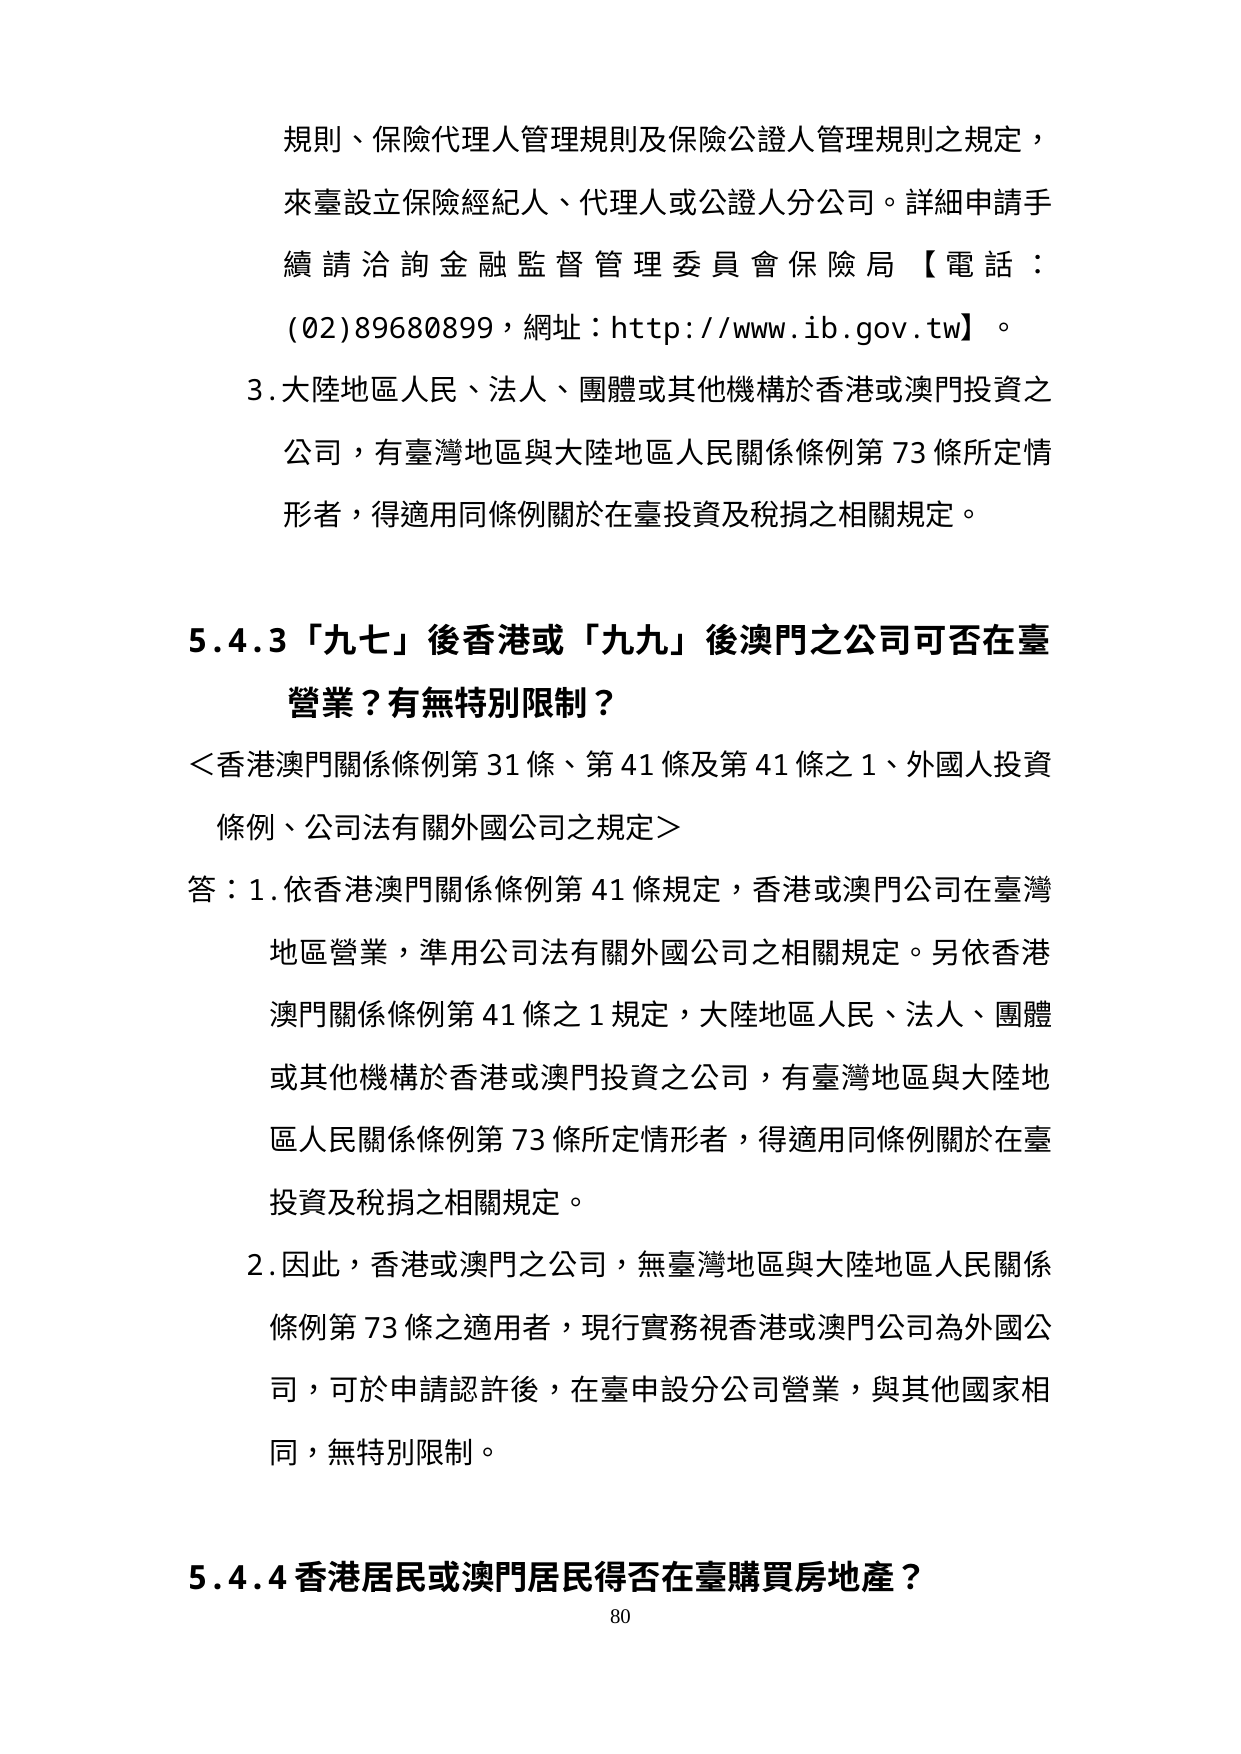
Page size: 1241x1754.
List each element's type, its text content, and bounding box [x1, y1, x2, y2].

text 2.因此，香港或澳門之公司，無臺灣地區與大陸地區人民關係條例第73條之適用者，現行實務視香港或澳門公司為外國公司，可於申請認許後，在臺申設分公司營業，與其他國家相同，無特別限制。 [246, 1221, 1053, 1471]
text 3.大陸地區人民、法人、團體或其他機構於香港或澳門投資之公司，有臺灣地區與大陸地區人民關係條例第73條所定情形者，得適用同條例關於在臺投資及稅捐之相關規定。 [246, 346, 1053, 534]
text 答：1.依香港澳門關係條例第41條規定，香港或澳門公司在臺灣地區營業，準用公司法有關外國公司之相關規定。另依香港澳門關係條例第41條之1規定，大陸地區人民、法人、團體或其他機構於香港或澳門投資之公司，有臺灣地區與大陸地區人民關係條例第73條所定情形者，得適用同條例關於在臺投資及稅捐之相關規定。 [187, 846, 1053, 1221]
text ＜香港澳門關係條例第31條、第41條及第41條之1、外國人投資條例、公司法有關外國公司之規定＞ [187, 721, 1053, 846]
text 5.4.3「九七」後香港或「九九」後澳門之公司可否在臺營業？有無特別限制？ [187, 596, 1053, 721]
text 規則、保險代理人管理規則及保險公證人管理規則之規定，來臺設立保險經紀人、代理人或公證人分公司。詳細申請手續請洽詢金融監督管理委員會保險局【電話：(02)89680899，網址：http://www.ib.gov.tw】。 [246, 96, 1053, 346]
text 5.4.4香港居民或澳門居民得否在臺購買房地產？ [187, 1534, 1053, 1596]
